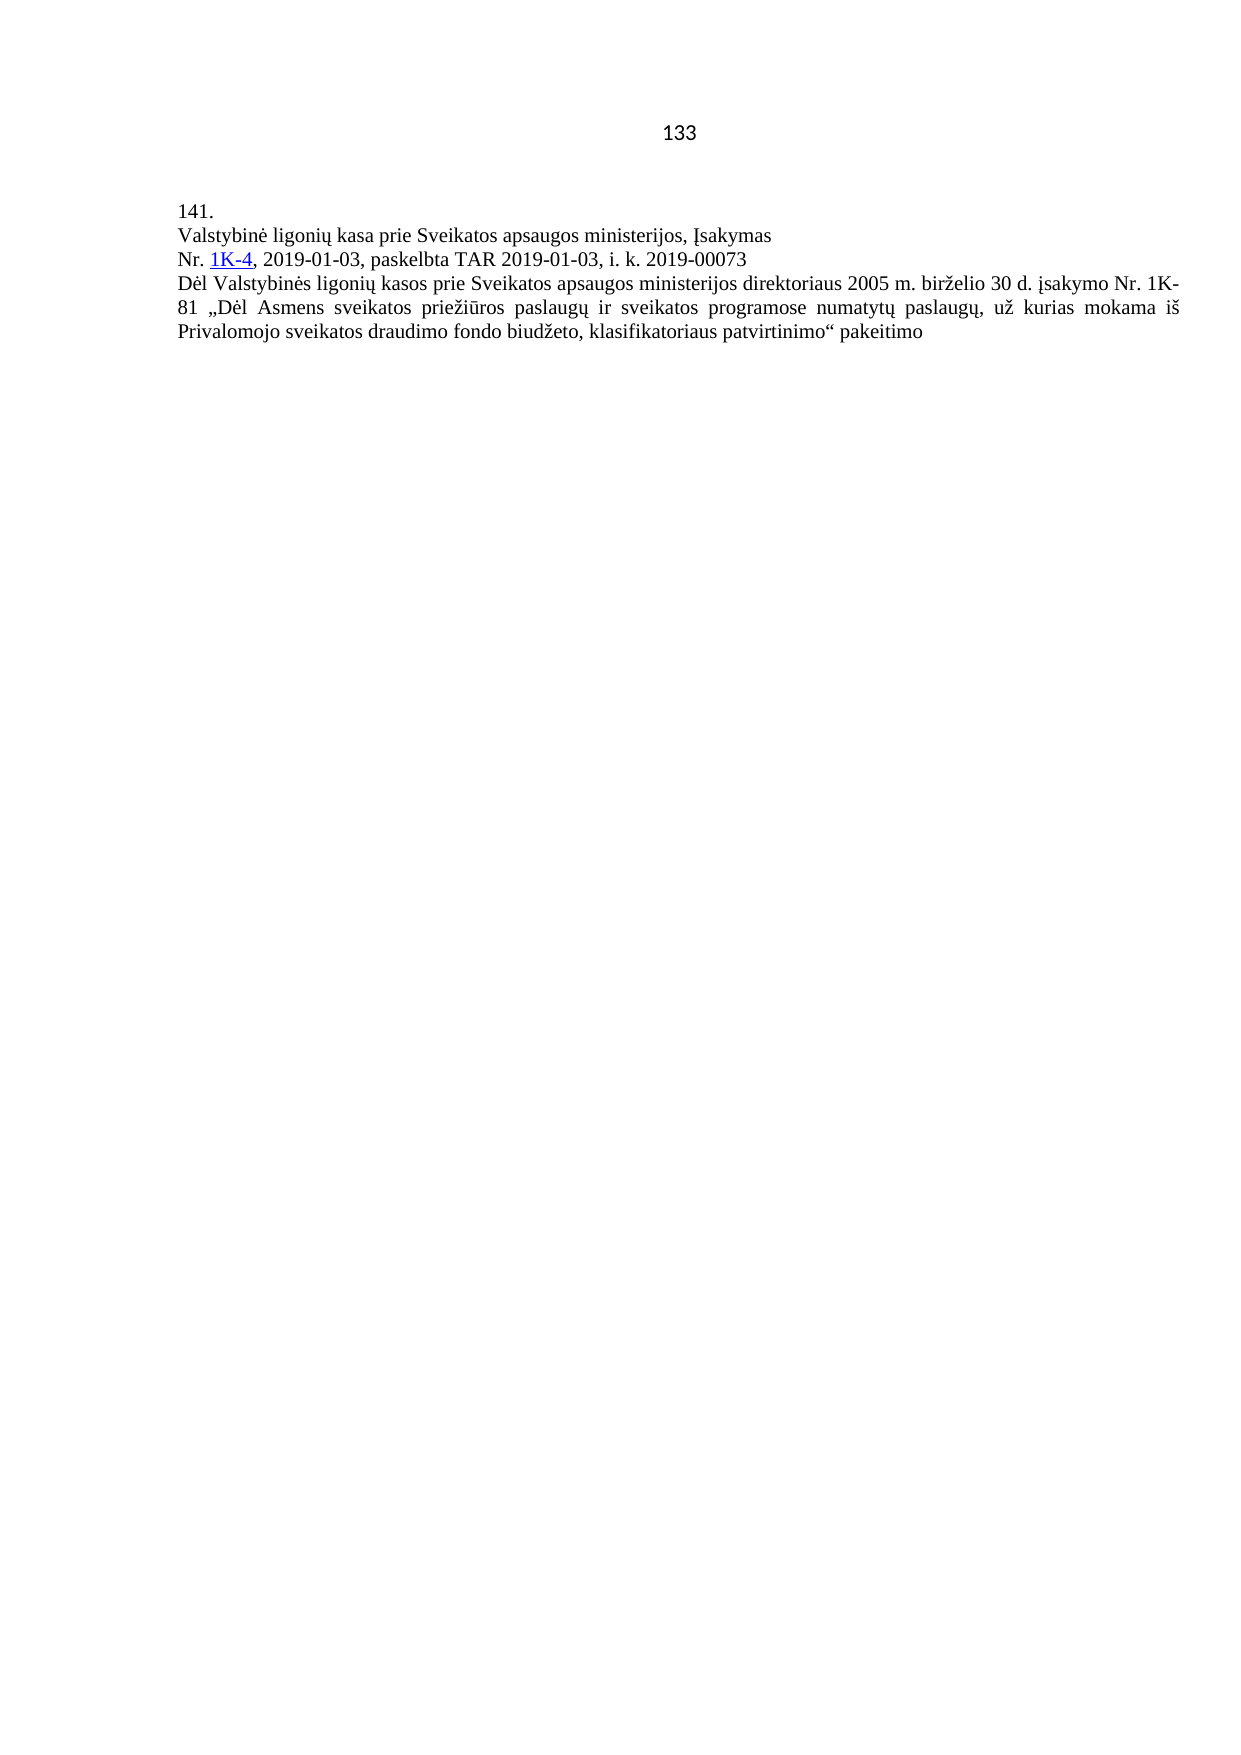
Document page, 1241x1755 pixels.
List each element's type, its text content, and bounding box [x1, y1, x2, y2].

text Dėl Valstybinės ligonių kasos prie Sveikatos apsaugos ministerijos direktoriaus 2005 m. birželio 30 d. įsakymo Nr. 1K-81 „Dėl Asmens sveikatos priežiūros paslaugų ir sveikatos programose numatytų paslaugų, už kurias mokama iš Privalomojo sveikatos draudimo fondo biudžeto, klasifikatoriaus patvirtinimo“ pakeitimo [177, 271, 1181, 343]
text Valstybinė ligonių kasa prie Sveikatos apsaugos ministerijos, Įsakymas [177, 223, 1181, 247]
text Nr. 1K-4, 2019-01-03, paskelbta TAR 2019-01-03, i. k. 2019-00073 [177, 247, 1181, 271]
text 141. [177, 199, 1181, 223]
